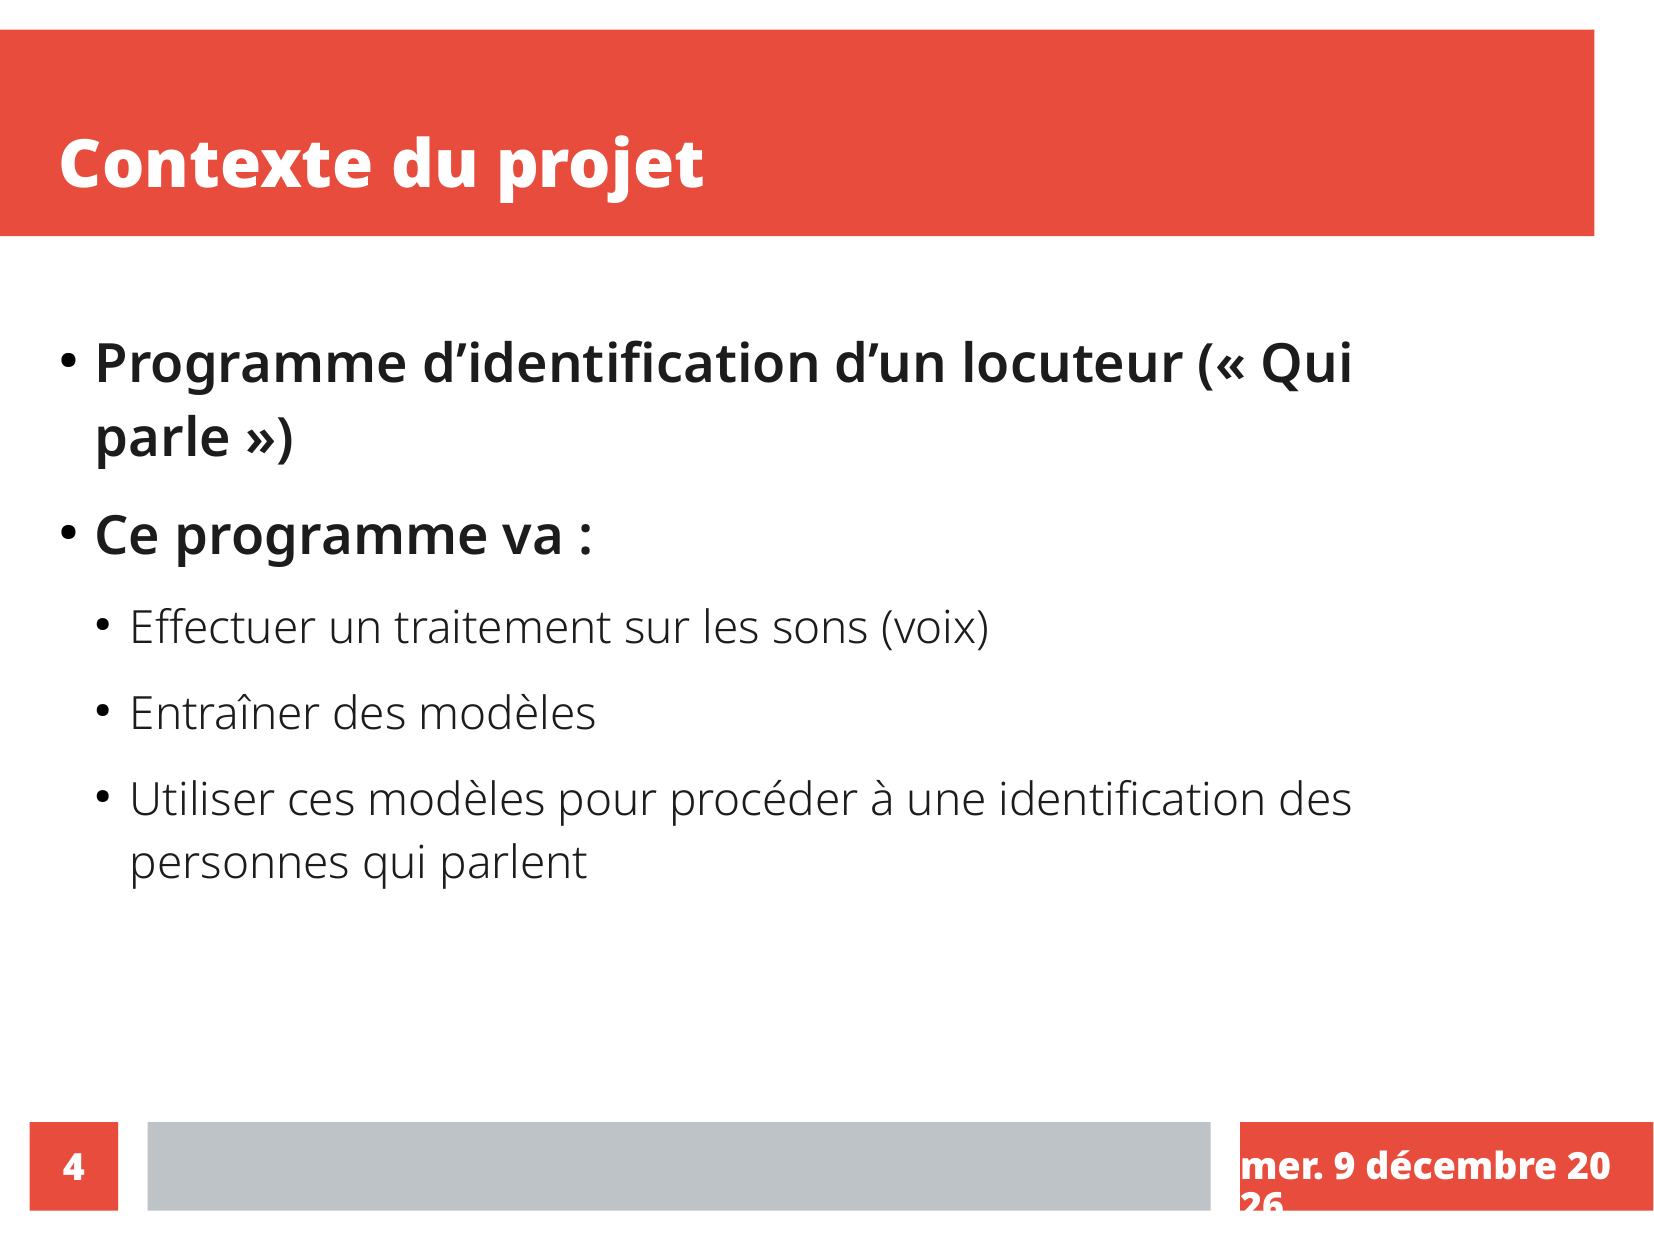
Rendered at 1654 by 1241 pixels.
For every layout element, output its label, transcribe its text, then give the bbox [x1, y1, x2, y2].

list Programme d’identification d’un locuteur (« Qui parle ») Ce programme va : Effectuer un traitement sur les sons (voix) Entraîner des modèles Utiliser ces modèles pour procéder à une identification des personnes qui parlent [59, 324, 1565, 1093]
title Contexte du projet [59, 59, 1595, 207]
